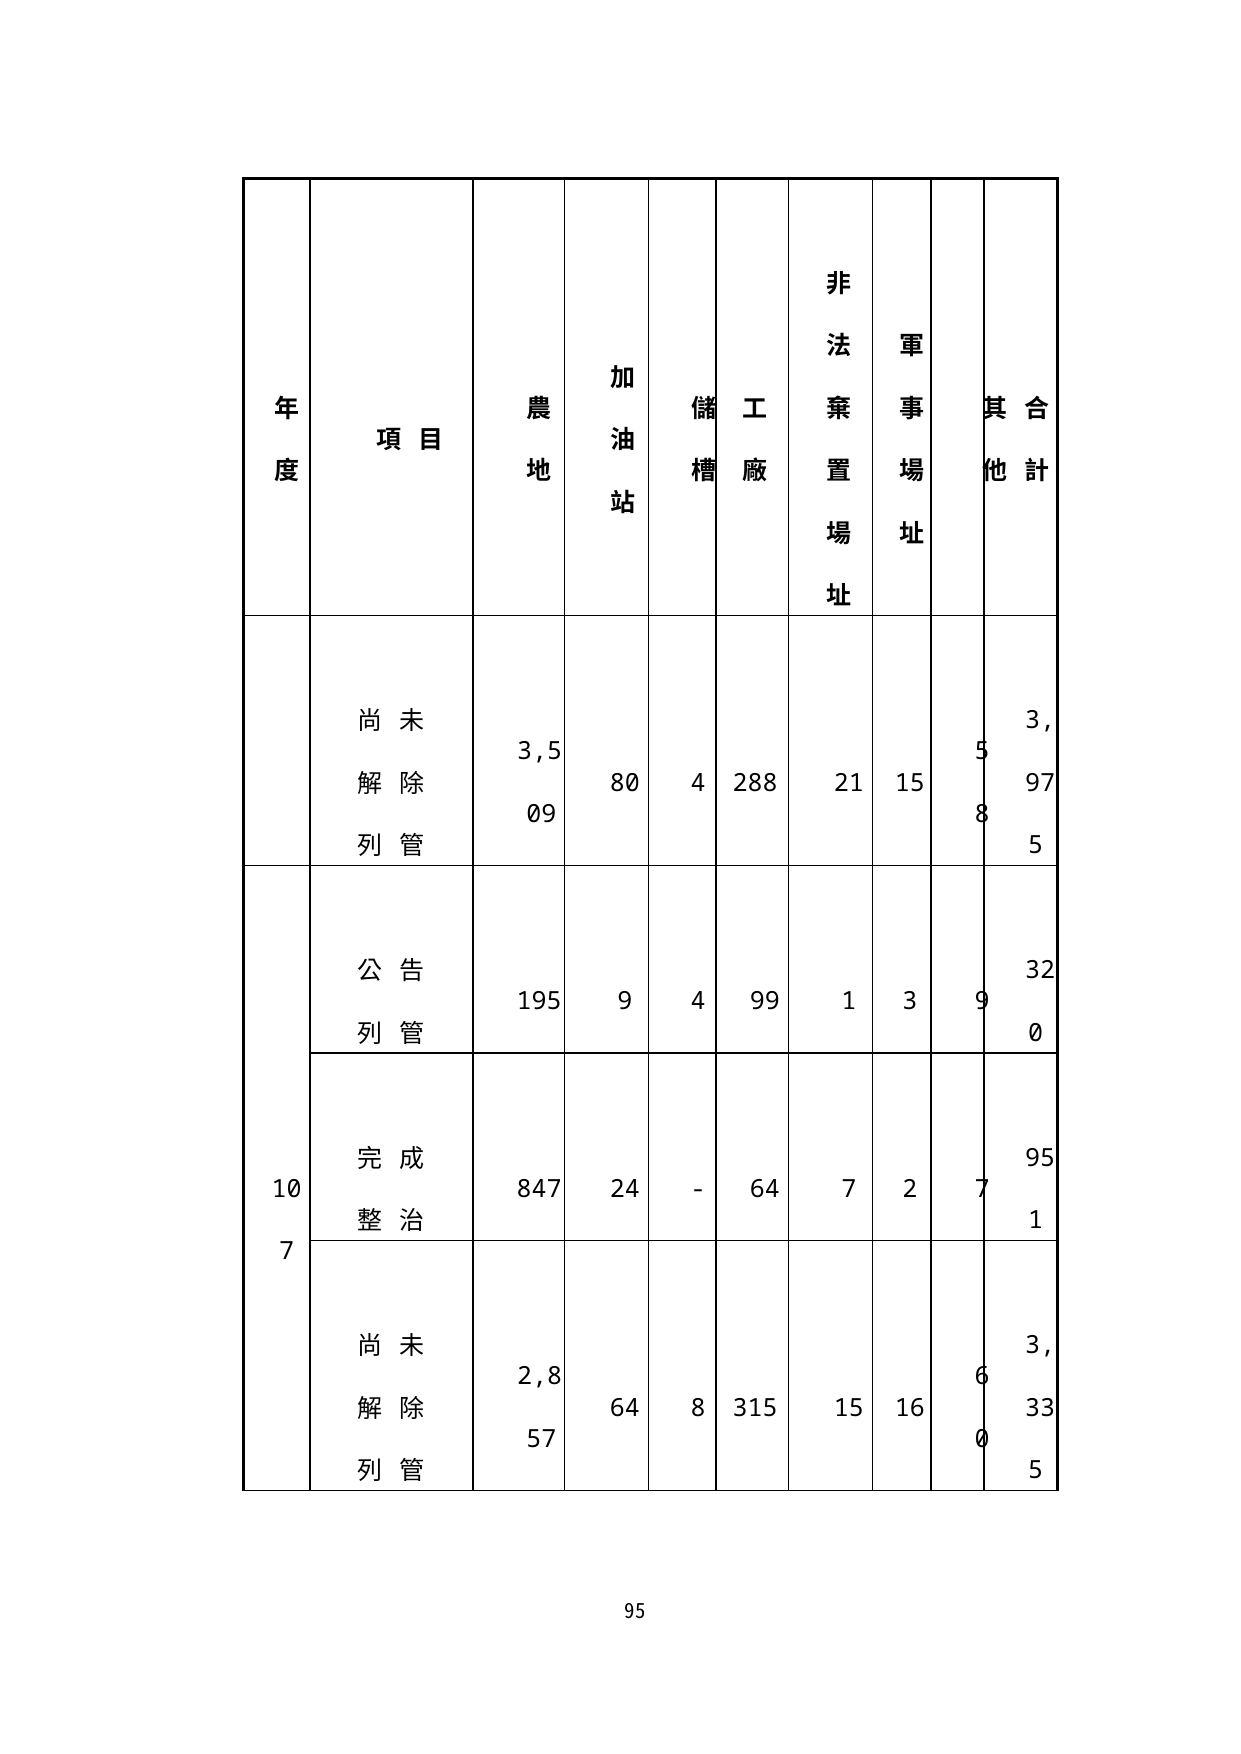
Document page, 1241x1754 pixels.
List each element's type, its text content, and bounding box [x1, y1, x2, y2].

table_cell 60 [932, 1241, 983, 1490]
table_cell 288 [717, 616, 788, 865]
table_cell 4 [649, 616, 715, 865]
table_header 項目 [311, 180, 472, 615]
table_cell 21 [789, 616, 872, 865]
table_cell 15 [789, 1241, 872, 1490]
table_cell 3,975 [985, 616, 1056, 865]
table_cell 15 [873, 616, 930, 865]
table_cell 3,335 [985, 1241, 1056, 1490]
table_cell 195 [474, 866, 564, 1052]
table_cell 847 [474, 1054, 564, 1240]
table_header 加油站 [565, 180, 648, 615]
table_header 年度 [245, 180, 309, 615]
table_cell 7 [789, 1054, 872, 1240]
table_header 工廠 [717, 180, 788, 615]
table_cell - [649, 1054, 715, 1240]
table_cell 3 [873, 866, 930, 1052]
table_cell [245, 616, 309, 865]
table_cell 24 [565, 1054, 648, 1240]
table_cell 9 [932, 866, 983, 1052]
table_cell 4 [649, 866, 715, 1052]
table_cell 80 [565, 616, 648, 865]
table_cell 320 [985, 866, 1056, 1052]
table_header 其他 [932, 180, 983, 615]
table_cell 尚未解除列管 [311, 616, 472, 865]
table_cell 公告列管 [311, 866, 472, 1052]
table_cell 16 [873, 1241, 930, 1490]
table_cell 107 [245, 866, 309, 1490]
table_cell 9 [565, 866, 648, 1052]
table_header 非法棄置場址 [789, 180, 872, 615]
table_cell 3,509 [474, 616, 564, 865]
table_header 儲槽 [649, 180, 715, 615]
table_cell 1 [789, 866, 872, 1052]
table_cell 8 [649, 1241, 715, 1490]
table_cell 2 [873, 1054, 930, 1240]
table_header 農地 [474, 180, 564, 615]
table_cell 尚未解除列管 [311, 1241, 472, 1490]
table_cell 2,857 [474, 1241, 564, 1490]
table_cell 64 [565, 1241, 648, 1490]
table_cell 7 [932, 1054, 983, 1240]
table_cell 58 [932, 616, 983, 865]
table_header 合計 [985, 180, 1056, 615]
table_cell 64 [717, 1054, 788, 1240]
table_cell 99 [717, 866, 788, 1052]
table_cell 951 [985, 1054, 1056, 1240]
table_header 軍事場址 [873, 180, 930, 615]
table_cell 完成整治 [311, 1054, 472, 1240]
table_cell 315 [717, 1241, 788, 1490]
